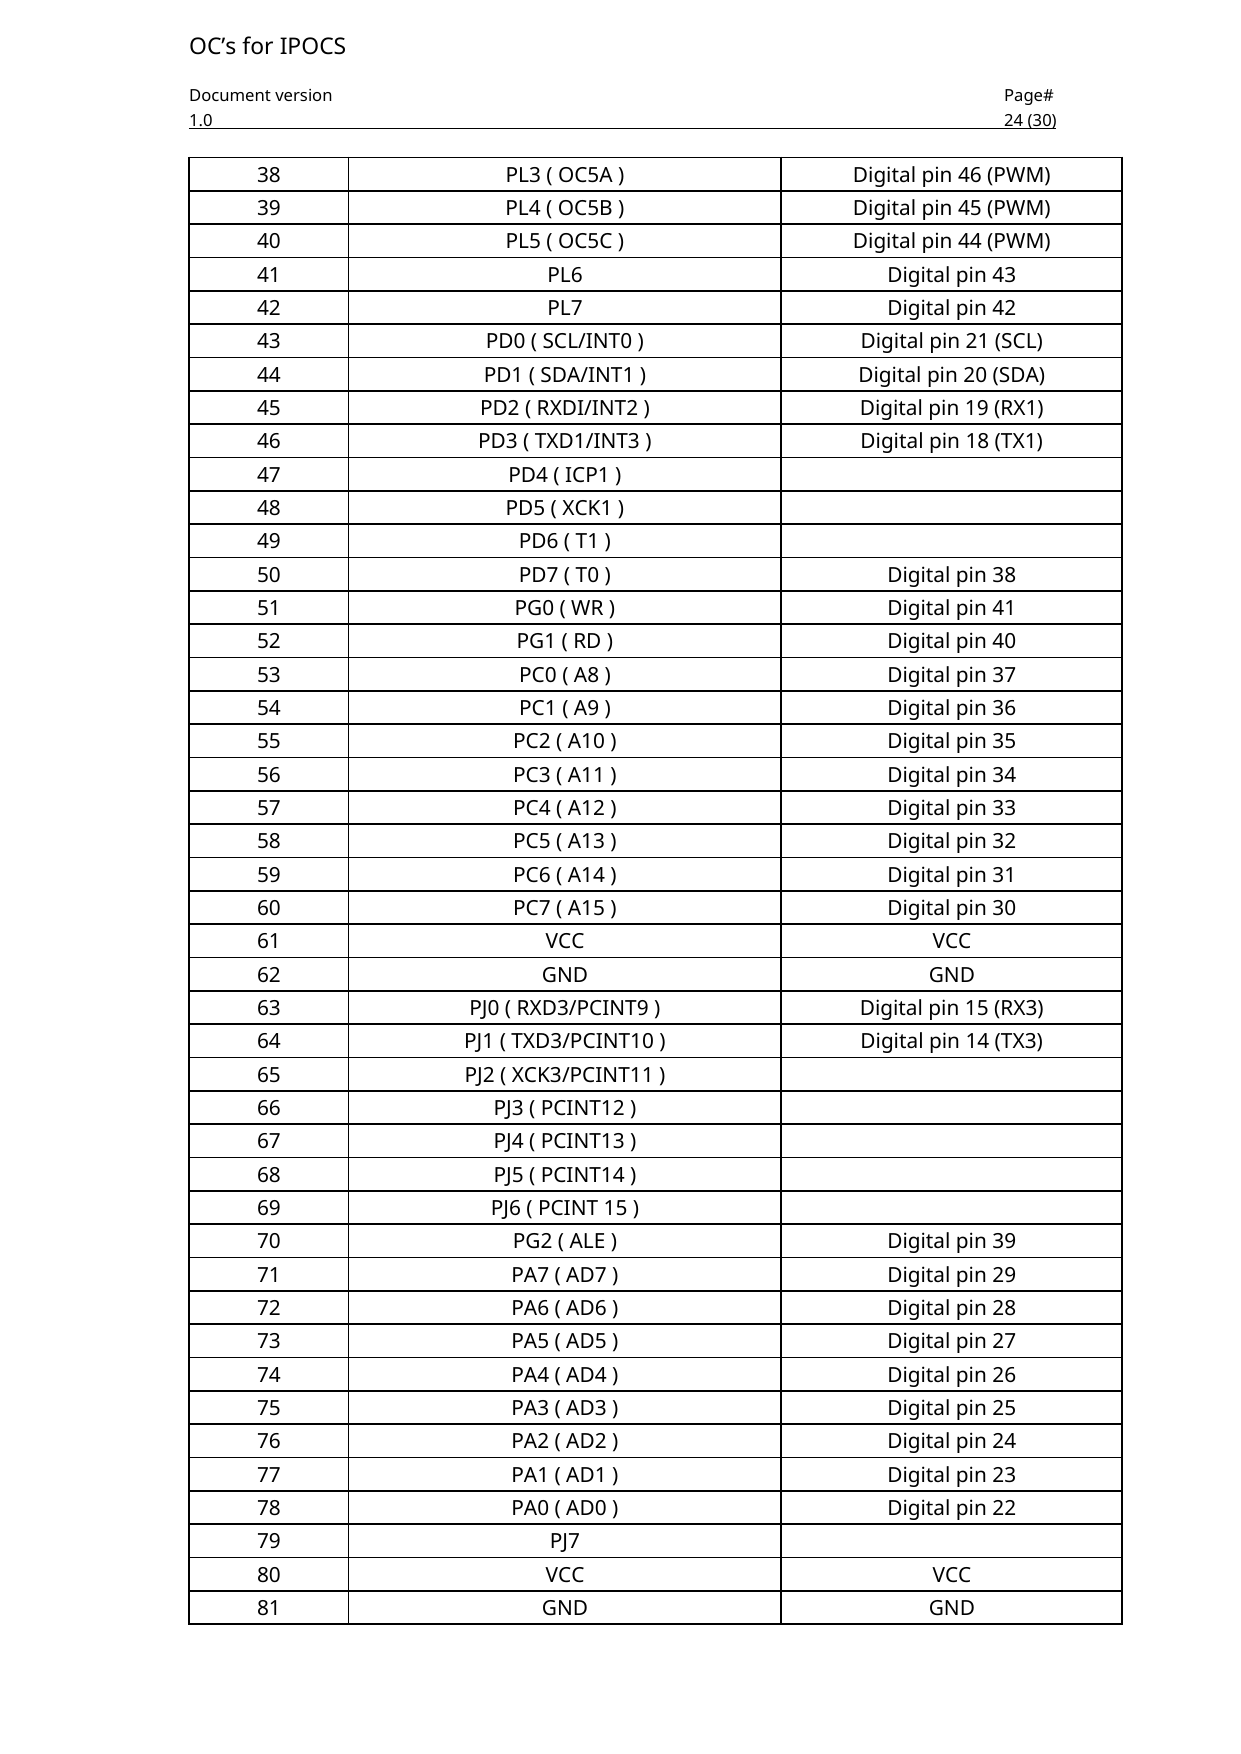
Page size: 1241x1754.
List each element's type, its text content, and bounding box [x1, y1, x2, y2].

table_cell Digital pin 15 (RX3) [782, 992, 1121, 1023]
table_cell [782, 1158, 1121, 1190]
table_cell 67 [190, 1125, 348, 1157]
table_cell Digital pin 29 [782, 1258, 1121, 1290]
table_cell PL4 ( OC5B ) [349, 192, 780, 223]
table_cell 40 [190, 225, 348, 257]
table_cell PA7 ( AD7 ) [349, 1258, 780, 1290]
table_cell PD1 ( SDA/INT1 ) [349, 358, 780, 390]
table_cell 47 [190, 458, 348, 490]
table_cell Digital pin 32 [782, 825, 1121, 857]
table_cell VCC [349, 1558, 780, 1590]
table_cell [782, 492, 1121, 523]
table_cell Digital pin 37 [782, 658, 1121, 690]
table_cell Digital pin 44 (PWM) [782, 225, 1121, 257]
table_cell GND [782, 1592, 1121, 1623]
table_cell [782, 1125, 1121, 1157]
table_cell Digital pin 38 [782, 558, 1121, 590]
table_cell PD5 ( XCK1 ) [349, 492, 780, 523]
table_cell VCC [782, 1558, 1121, 1590]
table_cell 76 [190, 1425, 348, 1457]
table_cell PA0 ( AD0 ) [349, 1492, 780, 1523]
table_cell GND [782, 958, 1121, 990]
table_cell Digital pin 21 (SCL) [782, 325, 1121, 357]
table_cell 52 [190, 625, 348, 657]
table_cell GND [349, 1592, 780, 1623]
table_cell 79 [190, 1525, 348, 1557]
table_cell PJ4 ( PCINT13 ) [349, 1125, 780, 1157]
table_cell Digital pin 36 [782, 692, 1121, 723]
table_cell 66 [190, 1092, 348, 1123]
table_cell PA5 ( AD5 ) [349, 1325, 780, 1357]
table_cell PD2 ( RXDI/INT2 ) [349, 392, 780, 423]
table_cell Digital pin 20 (SDA) [782, 358, 1121, 390]
table_cell 54 [190, 692, 348, 723]
table_cell 39 [190, 192, 348, 223]
table_cell PD6 ( T1 ) [349, 525, 780, 557]
table_cell PL3 ( OC5A ) [349, 158, 780, 190]
table_cell PD7 ( T0 ) [349, 558, 780, 590]
table_cell VCC [782, 925, 1121, 957]
table_cell PD0 ( SCL/INT0 ) [349, 325, 780, 357]
table_cell 43 [190, 325, 348, 357]
table_cell Digital pin 46 (PWM) [782, 158, 1121, 190]
table_cell Digital pin 28 [782, 1292, 1121, 1323]
table_cell [782, 1058, 1121, 1090]
table_cell 44 [190, 358, 348, 390]
table_cell 42 [190, 292, 348, 323]
table_cell PJ5 ( PCINT14 ) [349, 1158, 780, 1190]
table_cell 62 [190, 958, 348, 990]
table_cell 38 [190, 158, 348, 190]
table_cell 61 [190, 925, 348, 957]
table_cell Digital pin 30 [782, 892, 1121, 923]
table_cell PG0 ( WR ) [349, 592, 780, 623]
table_cell 41 [190, 258, 348, 290]
table_cell 50 [190, 558, 348, 590]
table_cell 69 [190, 1192, 348, 1223]
table_cell Digital pin 40 [782, 625, 1121, 657]
table_cell PA4 ( AD4 ) [349, 1358, 780, 1390]
table_cell PA2 ( AD2 ) [349, 1425, 780, 1457]
table_cell PJ0 ( RXD3/PCINT9 ) [349, 992, 780, 1023]
table_cell Digital pin 27 [782, 1325, 1121, 1357]
table_cell 60 [190, 892, 348, 923]
table_cell 63 [190, 992, 348, 1023]
table_cell 46 [190, 425, 348, 457]
table_cell PG1 ( RD ) [349, 625, 780, 657]
table_cell 73 [190, 1325, 348, 1357]
table_cell Digital pin 31 [782, 858, 1121, 890]
table_cell 81 [190, 1592, 348, 1623]
table_cell PL7 [349, 292, 780, 323]
table_cell PC3 ( A11 ) [349, 758, 780, 790]
table_cell 51 [190, 592, 348, 623]
table_cell 80 [190, 1558, 348, 1590]
table_cell PL6 [349, 258, 780, 290]
table_cell PC2 ( A10 ) [349, 725, 780, 757]
table_cell PJ6 ( PCINT 15 ) [349, 1192, 780, 1223]
table_cell PC7 ( A15 ) [349, 892, 780, 923]
table_cell Digital pin 45 (PWM) [782, 192, 1121, 223]
table_cell 68 [190, 1158, 348, 1190]
table_cell Digital pin 33 [782, 792, 1121, 823]
table_cell PC0 ( A8 ) [349, 658, 780, 690]
table_cell Digital pin 35 [782, 725, 1121, 757]
table_cell 72 [190, 1292, 348, 1323]
table_cell VCC [349, 925, 780, 957]
table_cell [782, 1525, 1121, 1557]
table_cell 59 [190, 858, 348, 890]
table_cell Digital pin 43 [782, 258, 1121, 290]
table_cell 53 [190, 658, 348, 690]
table_cell Digital pin 34 [782, 758, 1121, 790]
table_cell Digital pin 41 [782, 592, 1121, 623]
table_cell PJ2 ( XCK3/PCINT11 ) [349, 1058, 780, 1090]
table_cell 56 [190, 758, 348, 790]
table_cell PJ3 ( PCINT12 ) [349, 1092, 780, 1123]
table_cell 58 [190, 825, 348, 857]
table_cell GND [349, 958, 780, 990]
table_cell [782, 525, 1121, 557]
table_cell [782, 1092, 1121, 1123]
table_cell PC4 ( A12 ) [349, 792, 780, 823]
table_cell Digital pin 23 [782, 1458, 1121, 1490]
table_cell PA1 ( AD1 ) [349, 1458, 780, 1490]
table_cell Digital pin 39 [782, 1225, 1121, 1257]
table_cell PG2 ( ALE ) [349, 1225, 780, 1257]
table_cell PC6 ( A14 ) [349, 858, 780, 890]
table_cell 55 [190, 725, 348, 757]
table_cell 75 [190, 1392, 348, 1423]
table_cell 78 [190, 1492, 348, 1523]
table_cell Digital pin 22 [782, 1492, 1121, 1523]
table_cell Digital pin 14 (TX3) [782, 1025, 1121, 1057]
table_cell PC1 ( A9 ) [349, 692, 780, 723]
table_cell PD3 ( TXD1/INT3 ) [349, 425, 780, 457]
table_cell Digital pin 25 [782, 1392, 1121, 1423]
table_cell Digital pin 26 [782, 1358, 1121, 1390]
table_cell Digital pin 18 (TX1) [782, 425, 1121, 457]
table_cell 49 [190, 525, 348, 557]
table_cell PA6 ( AD6 ) [349, 1292, 780, 1323]
table_cell 77 [190, 1458, 348, 1490]
table_cell 65 [190, 1058, 348, 1090]
table_cell PD4 ( ICP1 ) [349, 458, 780, 490]
table_cell 64 [190, 1025, 348, 1057]
table_cell PJ7 [349, 1525, 780, 1557]
table_cell 48 [190, 492, 348, 523]
table_cell PJ1 ( TXD3/PCINT10 ) [349, 1025, 780, 1057]
table_cell 45 [190, 392, 348, 423]
table_cell Digital pin 42 [782, 292, 1121, 323]
table_cell [782, 1192, 1121, 1223]
table_cell PA3 ( AD3 ) [349, 1392, 780, 1423]
table_cell [782, 458, 1121, 490]
table_cell PC5 ( A13 ) [349, 825, 780, 857]
table_cell 70 [190, 1225, 348, 1257]
table_cell 74 [190, 1358, 348, 1390]
table_cell 71 [190, 1258, 348, 1290]
table_cell 57 [190, 792, 348, 823]
table_cell PL5 ( OC5C ) [349, 225, 780, 257]
table_cell Digital pin 19 (RX1) [782, 392, 1121, 423]
table_cell Digital pin 24 [782, 1425, 1121, 1457]
